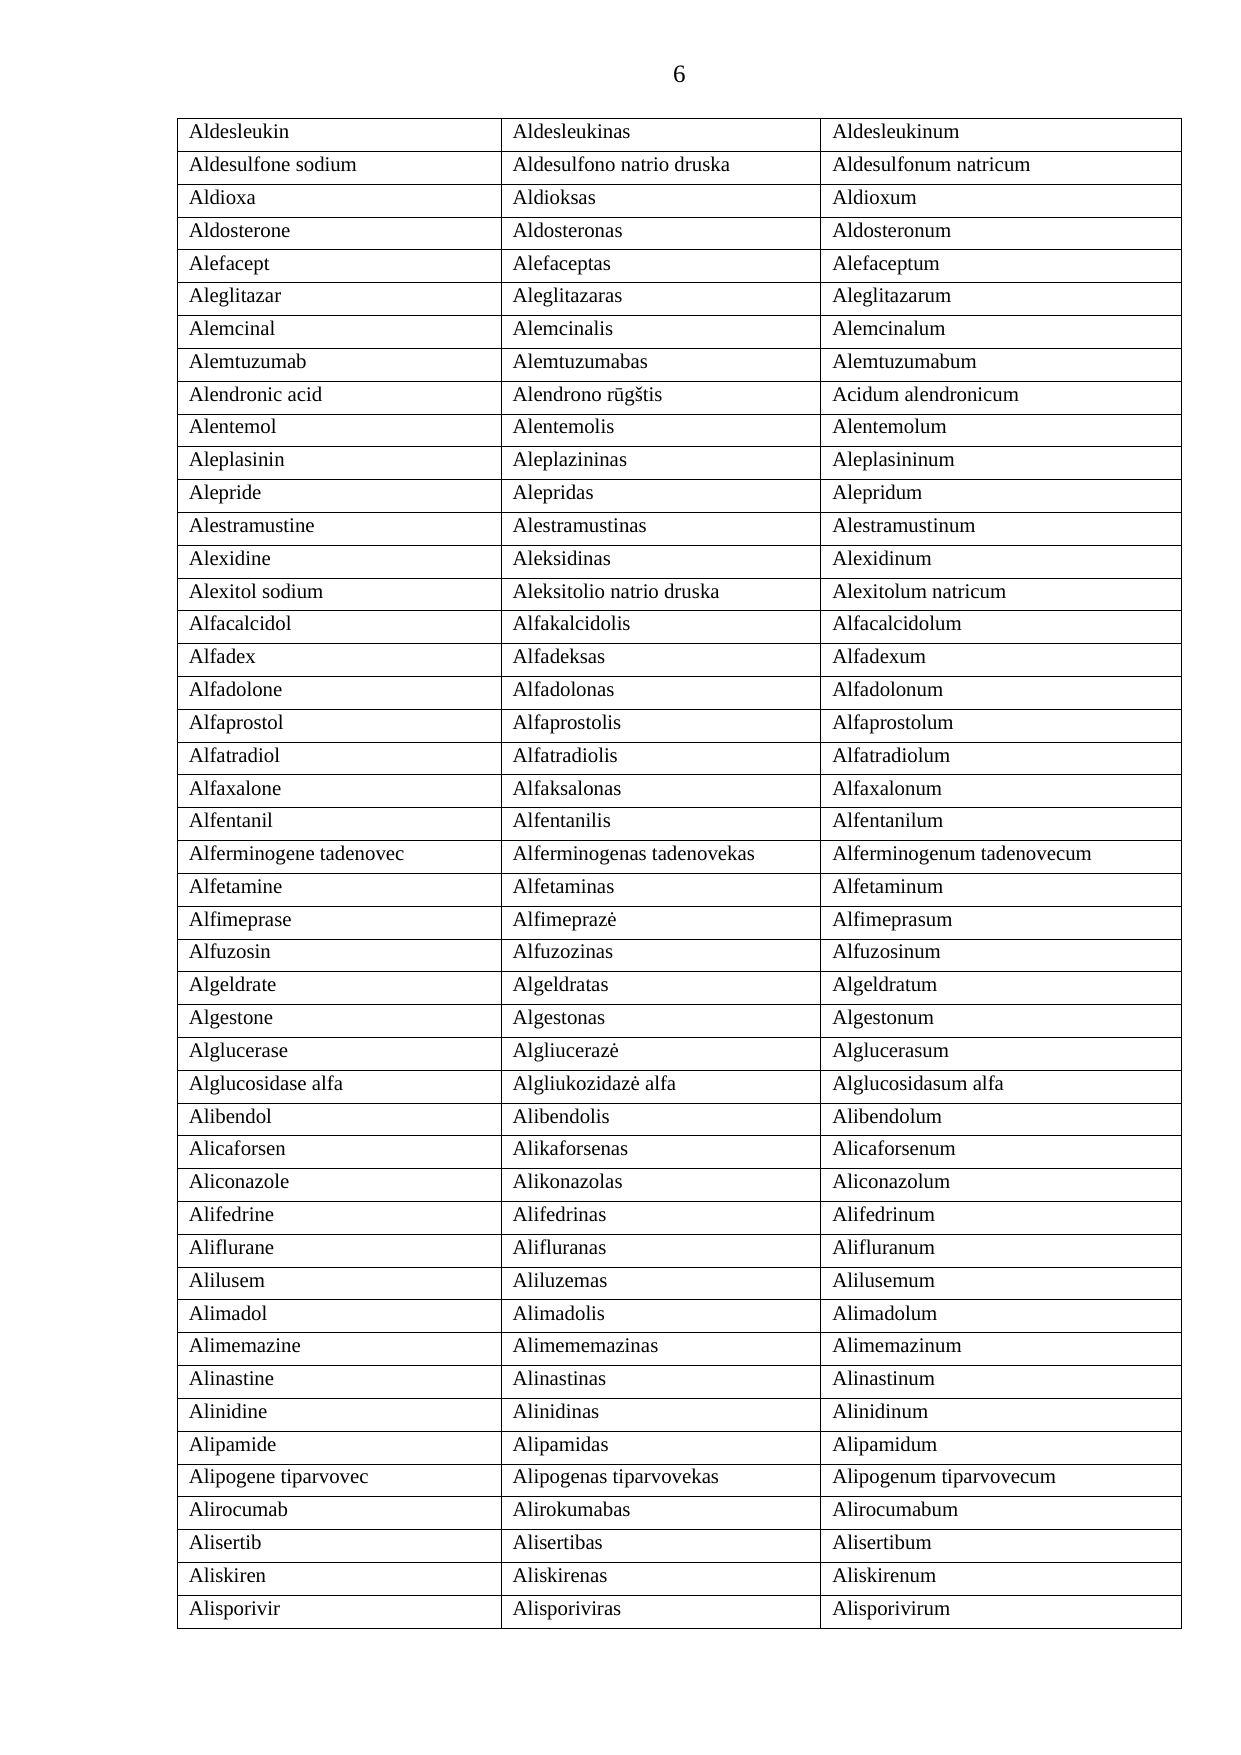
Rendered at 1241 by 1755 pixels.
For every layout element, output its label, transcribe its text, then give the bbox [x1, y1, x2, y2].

table_cell Alfadex [178, 644, 501, 676]
table_cell Alimadol [178, 1300, 501, 1332]
table_cell Alirocumab [178, 1497, 501, 1529]
table_cell Alfacalcidol [178, 611, 501, 643]
table_cell Algestone [178, 1005, 501, 1037]
table_cell Alisporivirum [821, 1596, 1181, 1627]
table_cell Algestonas [502, 1005, 820, 1037]
table_cell Alicaforsen [178, 1136, 501, 1168]
table_cell Alinidine [178, 1399, 501, 1431]
table_cell Alifluranum [821, 1235, 1181, 1267]
table_cell Alfadolonum [821, 677, 1181, 709]
table_cell Aldesleukinas [502, 119, 820, 151]
table_cell Alefaceptum [821, 250, 1181, 282]
table_cell Alfaprostol [178, 710, 501, 742]
table_cell Alemtuzumab [178, 349, 501, 381]
table_cell Alikonazolas [502, 1169, 820, 1201]
table_cell Alendronic acid [178, 382, 501, 413]
table_cell Alibendol [178, 1104, 501, 1135]
table_cell Aleplazininas [502, 447, 820, 479]
table_cell Alinidinum [821, 1399, 1181, 1431]
table_cell Alfetaminas [502, 874, 820, 906]
table_cell Algestonum [821, 1005, 1181, 1037]
table_cell Alipogenas tiparvovekas [502, 1465, 820, 1496]
table_cell Alfentanil [178, 808, 501, 840]
table_cell Alferminogenum tadenovecum [821, 841, 1181, 873]
table_cell Alfaksalonas [502, 775, 820, 807]
table_cell Aldosteronas [502, 218, 820, 249]
table_cell Aldosteronum [821, 218, 1181, 249]
table_cell Alefaceptas [502, 250, 820, 282]
table_cell Alestramustinas [502, 513, 820, 545]
table_cell Alentemolis [502, 415, 820, 446]
table_cell Alemcinal [178, 316, 501, 348]
table_cell Alfadexum [821, 644, 1181, 676]
table_cell Alglucosidasum alfa [821, 1071, 1181, 1102]
table_cell Alfatradiolum [821, 743, 1181, 774]
table_cell Alferminogenas tadenovekas [502, 841, 820, 873]
table_cell Alisertibas [502, 1530, 820, 1562]
table_cell Aleglitazarum [821, 283, 1181, 315]
table_cell Alisporiviras [502, 1596, 820, 1627]
table_cell Aliflurane [178, 1235, 501, 1267]
table_cell Alestramustine [178, 513, 501, 545]
table_cell Alendrono rūgštis [502, 382, 820, 413]
table_cell Alifedrinum [821, 1202, 1181, 1234]
table_cell Alfaxalonum [821, 775, 1181, 807]
table_cell Alilusem [178, 1268, 501, 1299]
table_cell Alexidinum [821, 546, 1181, 577]
table_cell Alimememazinas [502, 1333, 820, 1365]
table_cell Alestramustinum [821, 513, 1181, 545]
table_cell Alglucosidase alfa [178, 1071, 501, 1102]
table_cell Alirocumabum [821, 1497, 1181, 1529]
table_cell Alfakalcidolis [502, 611, 820, 643]
table_cell Alimemazinum [821, 1333, 1181, 1365]
table_cell Aldesulfono natrio druska [502, 152, 820, 184]
table_cell Aleksidinas [502, 546, 820, 577]
table_cell Aliconazole [178, 1169, 501, 1201]
table_cell Alfaxalone [178, 775, 501, 807]
table_cell Alifluranas [502, 1235, 820, 1267]
table_cell Alipogenum tiparvovecum [821, 1465, 1181, 1496]
table_cell Alfadeksas [502, 644, 820, 676]
table_cell Algeldratas [502, 972, 820, 1004]
table_cell Aldesleukin [178, 119, 501, 151]
table_cell Alfuzozinas [502, 940, 820, 971]
table_cell Aldioxa [178, 185, 501, 217]
table_cell Alepridas [502, 480, 820, 512]
table_cell Alipamidum [821, 1432, 1181, 1463]
table_cell Alfuzosinum [821, 940, 1181, 971]
table_cell Alfaprostolis [502, 710, 820, 742]
table_cell Aldioxum [821, 185, 1181, 217]
table_cell Alimadolum [821, 1300, 1181, 1332]
table_cell Alfentanilis [502, 808, 820, 840]
table_cell Alemtuzumabas [502, 349, 820, 381]
table_cell Alfetamine [178, 874, 501, 906]
table_cell Aliskirenum [821, 1563, 1181, 1595]
table_cell Alfentanilum [821, 808, 1181, 840]
table_cell Alentemolum [821, 415, 1181, 446]
table_cell Alipamide [178, 1432, 501, 1463]
table_cell Alimemazine [178, 1333, 501, 1365]
table_cell Alipogene tiparvovec [178, 1465, 501, 1496]
table_cell Alfimeprasum [821, 907, 1181, 938]
table_cell Alferminogene tadenovec [178, 841, 501, 873]
table_cell Aldesulfone sodium [178, 152, 501, 184]
table_cell Algeldratum [821, 972, 1181, 1004]
table_cell Algeldrate [178, 972, 501, 1004]
table_cell Alepride [178, 480, 501, 512]
table_cell Aldosterone [178, 218, 501, 249]
table_cell Aliluzemas [502, 1268, 820, 1299]
table_cell Alglucerasum [821, 1038, 1181, 1070]
table_cell Alexitolum natricum [821, 579, 1181, 610]
table_cell Alfimeprase [178, 907, 501, 938]
table_cell Alfatradiol [178, 743, 501, 774]
table_cell Alilusemum [821, 1268, 1181, 1299]
table_cell Alfadolone [178, 677, 501, 709]
table_cell Alinastinum [821, 1366, 1181, 1398]
table_cell Alibendolum [821, 1104, 1181, 1135]
table_cell Alentemol [178, 415, 501, 446]
table_cell Aleksitolio natrio druska [502, 579, 820, 610]
table_cell Alfaprostolum [821, 710, 1181, 742]
table_cell Alinastinas [502, 1366, 820, 1398]
table_cell Alifedrinas [502, 1202, 820, 1234]
table_cell Alemtuzumabum [821, 349, 1181, 381]
table_cell Alibendolis [502, 1104, 820, 1135]
table_cell Alikaforsenas [502, 1136, 820, 1168]
table_cell Alfimeprazė [502, 907, 820, 938]
table_cell Aleplasinin [178, 447, 501, 479]
table_cell Alfatradiolis [502, 743, 820, 774]
table_cell Alicaforsenum [821, 1136, 1181, 1168]
table_cell Aleglitazaras [502, 283, 820, 315]
table_cell Alisertibum [821, 1530, 1181, 1562]
table_cell Alemcinalum [821, 316, 1181, 348]
table_cell Alepridum [821, 480, 1181, 512]
table_cell Aldioksas [502, 185, 820, 217]
table_cell Alexidine [178, 546, 501, 577]
table_cell Alipamidas [502, 1432, 820, 1463]
table_cell Alfadolonas [502, 677, 820, 709]
table_cell Alfetaminum [821, 874, 1181, 906]
table_cell Alemcinalis [502, 316, 820, 348]
table_cell Aleglitazar [178, 283, 501, 315]
table_cell Alefacept [178, 250, 501, 282]
table_cell Aldesulfonum natricum [821, 152, 1181, 184]
table_cell Alfacalcidolum [821, 611, 1181, 643]
table_cell Alisertib [178, 1530, 501, 1562]
table_cell Alglucerase [178, 1038, 501, 1070]
table_cell Alinidinas [502, 1399, 820, 1431]
table_cell Alifedrine [178, 1202, 501, 1234]
table_cell Aliskiren [178, 1563, 501, 1595]
table_cell Algliucerazė [502, 1038, 820, 1070]
table_cell Aliconazolum [821, 1169, 1181, 1201]
table_cell Acidum alendronicum [821, 382, 1181, 413]
table_cell Alimadolis [502, 1300, 820, 1332]
table_cell Alinastine [178, 1366, 501, 1398]
table_cell Alisporivir [178, 1596, 501, 1627]
table_cell Alfuzosin [178, 940, 501, 971]
table_cell Aldesleukinum [821, 119, 1181, 151]
table_cell Aleplasininum [821, 447, 1181, 479]
table_cell Alexitol sodium [178, 579, 501, 610]
table_cell Aliskirenas [502, 1563, 820, 1595]
table_cell Algliukozidazė alfa [502, 1071, 820, 1102]
table_cell Alirokumabas [502, 1497, 820, 1529]
